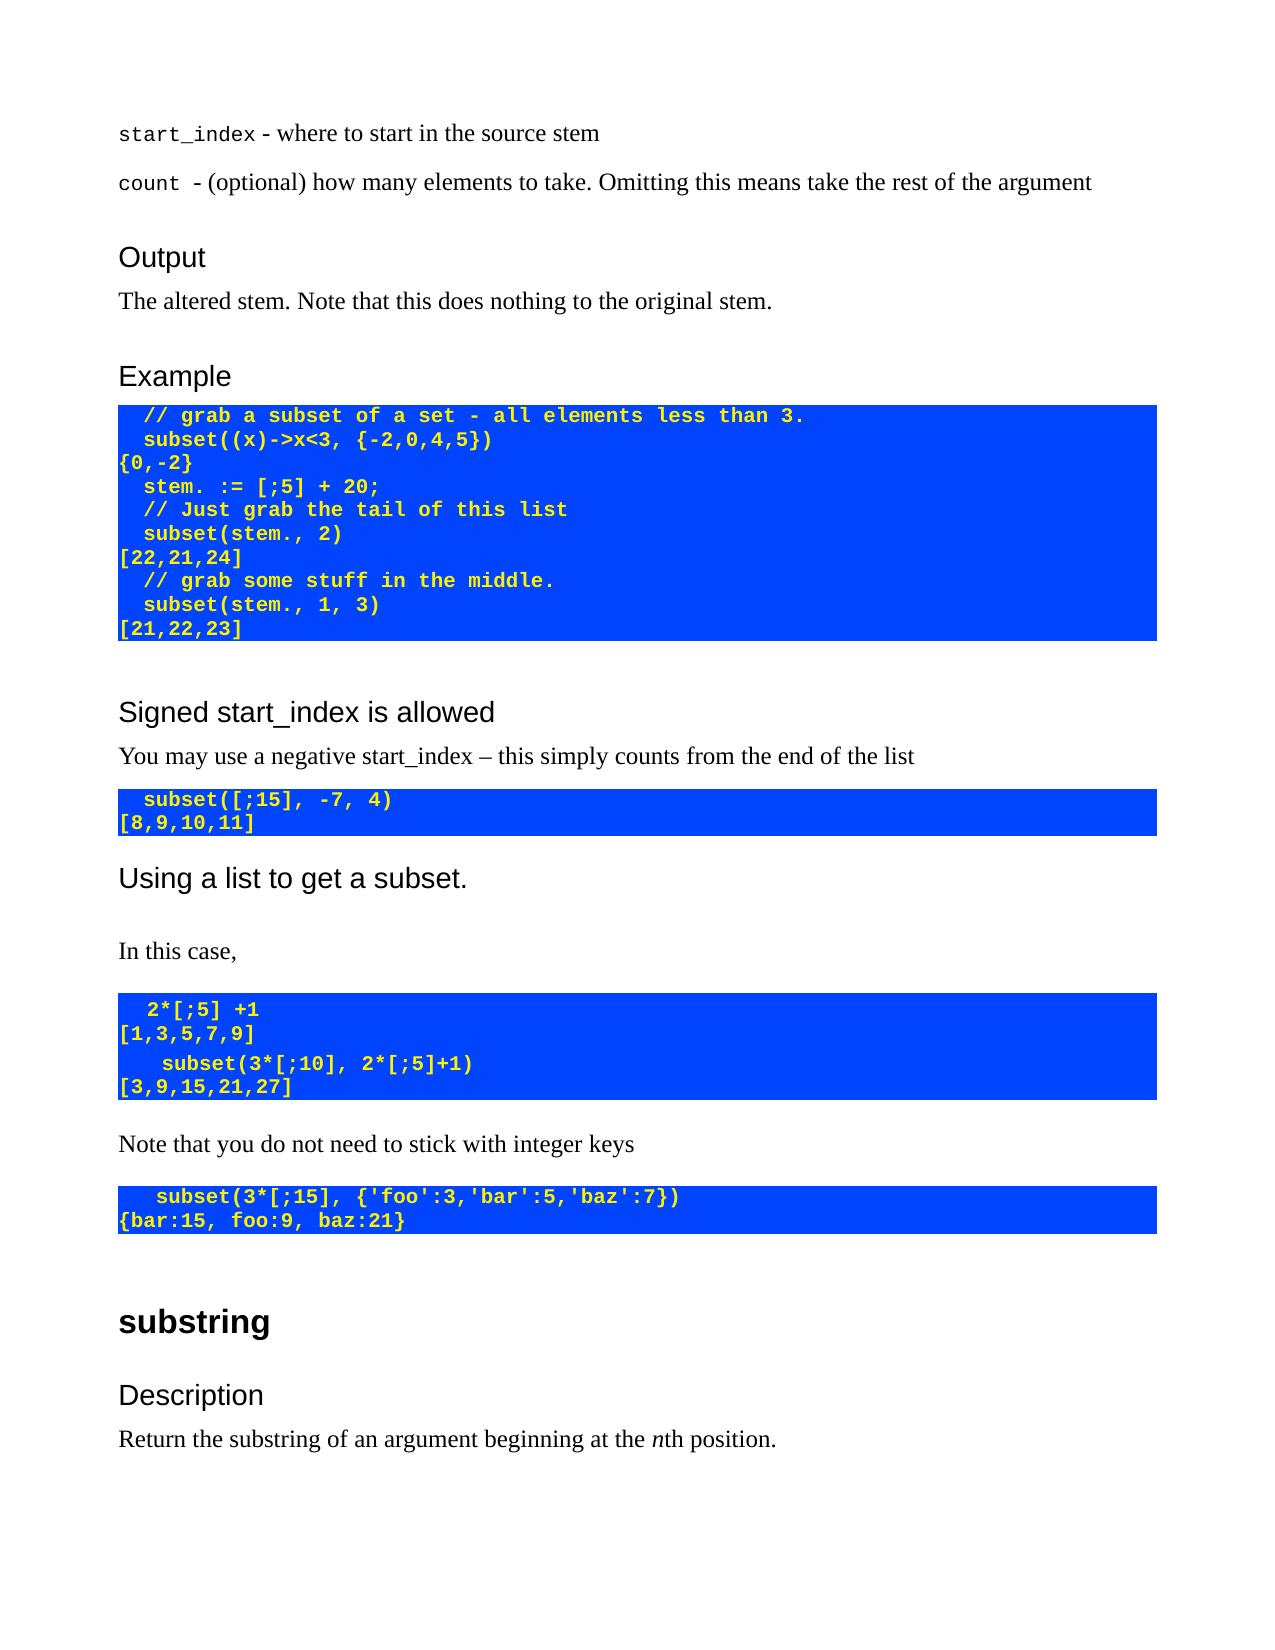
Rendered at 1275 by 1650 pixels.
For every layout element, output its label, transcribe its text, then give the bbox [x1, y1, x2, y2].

text subset(stem., 2) [118, 523, 1157, 547]
text subset(3*[;10], 2*[;5]+1) [3,9,15,21,27] [118, 1047, 1157, 1100]
text [21,22,23] [118, 618, 1157, 641]
text start_index - where to start in the source stem [118, 118, 1157, 148]
text stem. := [;5] + 20; [118, 476, 1157, 499]
text The altered stem. Note that this does nothing to the original stem. [118, 286, 1157, 315]
text subset([;15], -7, 4) [118, 789, 1157, 812]
text Return the substring of an argument beginning at the nth position. [118, 1424, 1157, 1453]
text // grab some stuff in the middle. [118, 570, 1157, 594]
subtitle substring [118, 1302, 1157, 1341]
subtitle Using a list to get a subset. [118, 861, 1157, 894]
text [8,9,10,11] [118, 812, 1157, 836]
text {0,-2} [118, 452, 1157, 476]
text count - (optional) how many elements to take. Omitting this means take the rest of the argument [118, 167, 1157, 196]
subtitle Signed start_index is allowed [118, 695, 1157, 729]
text subset(stem., 1, 3) [118, 594, 1157, 618]
text [22,21,24] [118, 547, 1157, 570]
subtitle Output [118, 240, 1157, 274]
text In this case, [118, 936, 1157, 964]
text 2*[;5] +1 [118, 993, 1157, 1023]
text You may use a negative start_index – this simply counts from the end of the list [118, 741, 1157, 770]
text [1,3,5,7,9] [118, 1023, 1157, 1047]
text subset((x)->x<3, {-2,0,4,5}) [118, 428, 1157, 452]
text // Just grab the tail of this list [118, 499, 1157, 523]
subtitle Description [118, 1378, 1157, 1412]
text subset(3*[;15], {'foo':3,'bar':5,'baz':7}) {bar:15, foo:9, baz:21} [118, 1186, 1157, 1234]
text Note that you do not need to stick with integer keys [118, 1129, 1157, 1158]
subtitle Example [118, 359, 1157, 392]
text // grab a subset of a set - all elements less than 3. [118, 405, 1157, 428]
